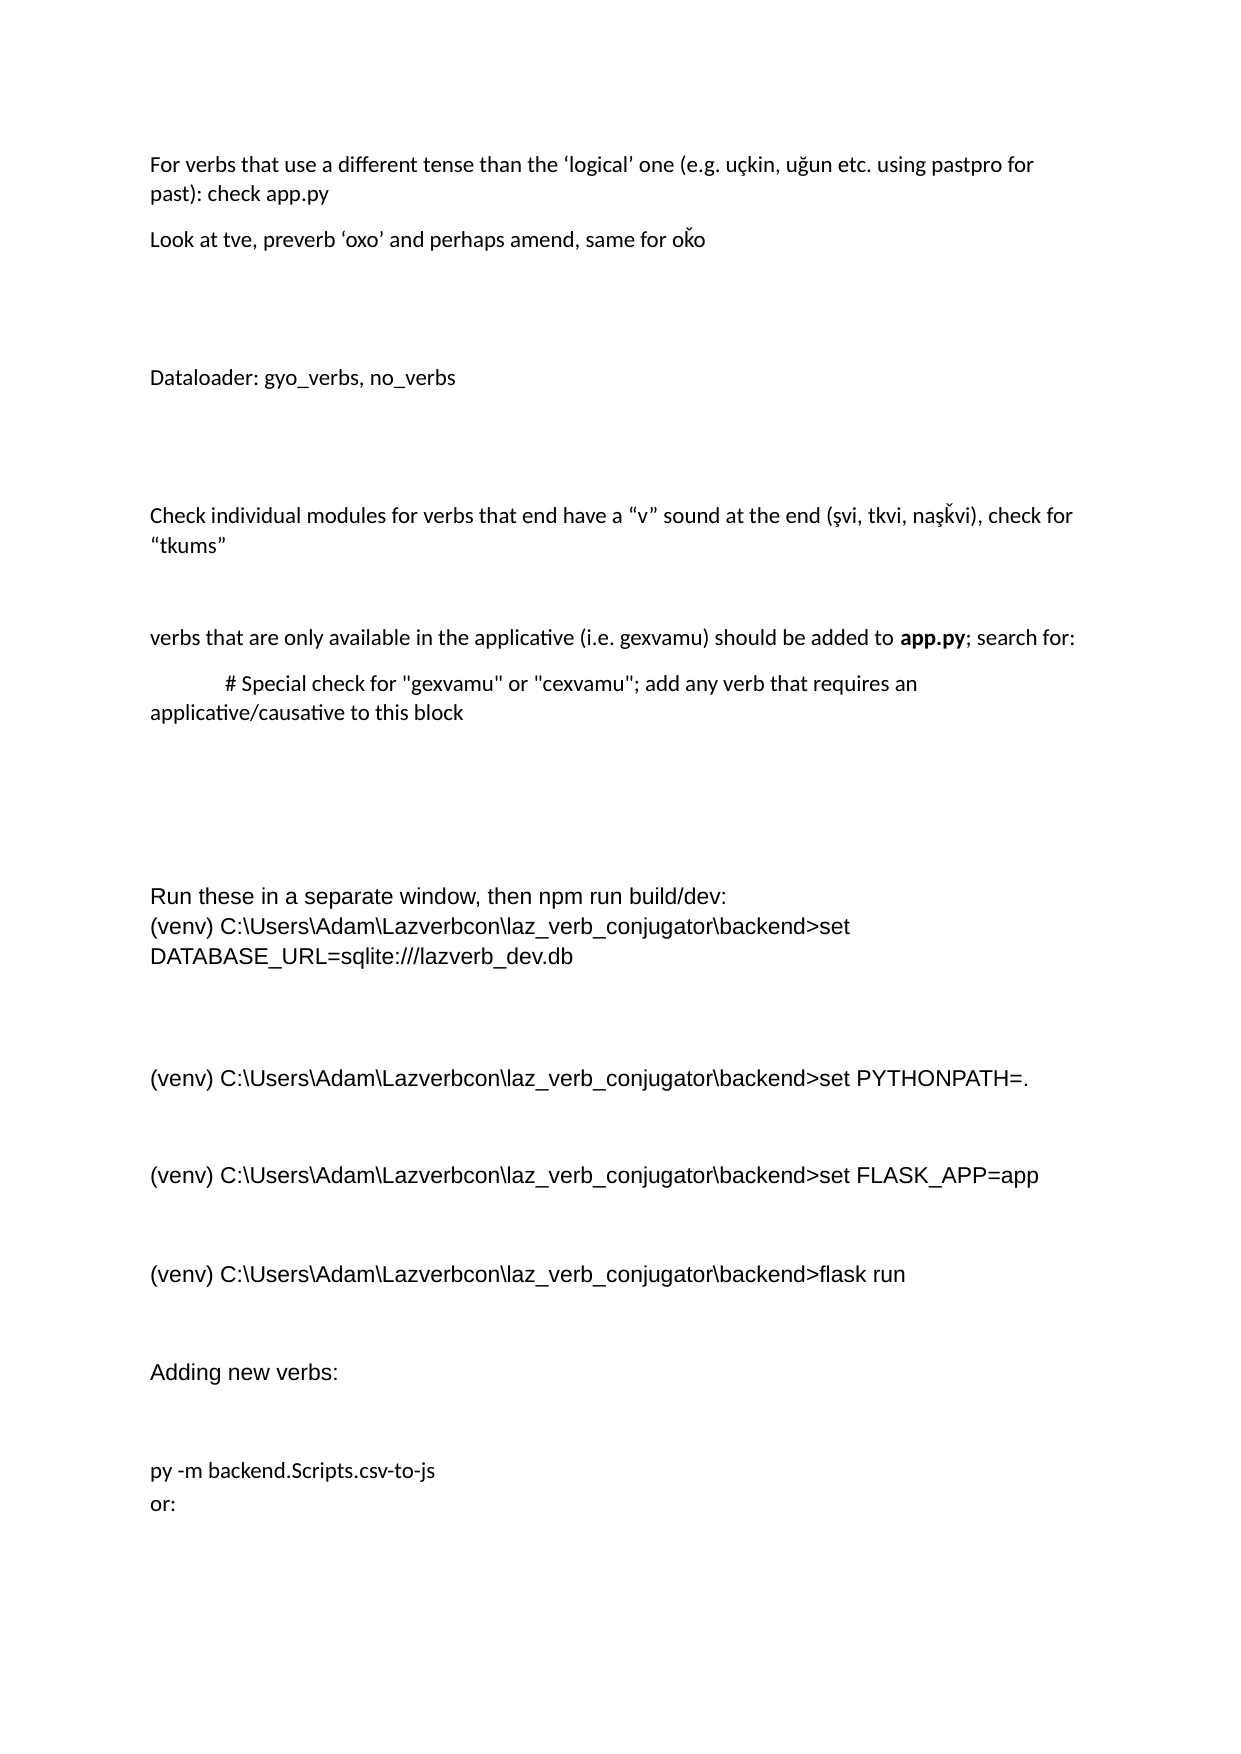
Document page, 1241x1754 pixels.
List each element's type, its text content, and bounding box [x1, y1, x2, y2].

text Adding new verbs: [150, 1358, 1090, 1385]
text (venv) C:\Users\Adam\Lazverbcon\laz_verb_conjugator\backend>set PYTHONPATH=. [150, 1064, 1090, 1091]
text (venv) C:\Users\Adam\Lazverbcon\laz_verb_conjugator\backend>set FLASK_APP=app [150, 1162, 1090, 1189]
text # Special check for "gexvamu" or "cexvamu"; add any verb that requires an applicative/causative to this block [150, 669, 1090, 727]
text For verbs that use a different tense than the ‘logical’ one (e.g. uçkin, uğun etc. using pastpro for past): check app.py­ [150, 150, 1090, 207]
text py -m backend.Scripts.csv-to-js or: [150, 1457, 1090, 1517]
text Look at tve, preverb ‘oxo’ and perhaps amend, same for oǩo [150, 225, 1090, 253]
text Run these in a separate window, then npm run build/dev: (venv) C:\Users\Adam\Lazverbcon\laz_verb_conjugator\backend>set DATABASE_URL=sqlite:///lazverb_dev.db [150, 883, 1090, 969]
text (venv) C:\Users\Adam\Lazverbcon\laz_verb_conjugator\backend>flask run [150, 1261, 1090, 1287]
text verbs that are only available in the applicative (i.e. gexvamu) should be added to app.py; search for: [150, 623, 1090, 651]
text Dataloader: gyo_verbs, no_verbs [150, 363, 1090, 392]
text Check individual modules for verbs that end have a “v” sound at the end (şvi, tkvi, naşǩvi), check for “tkums” [150, 502, 1090, 559]
